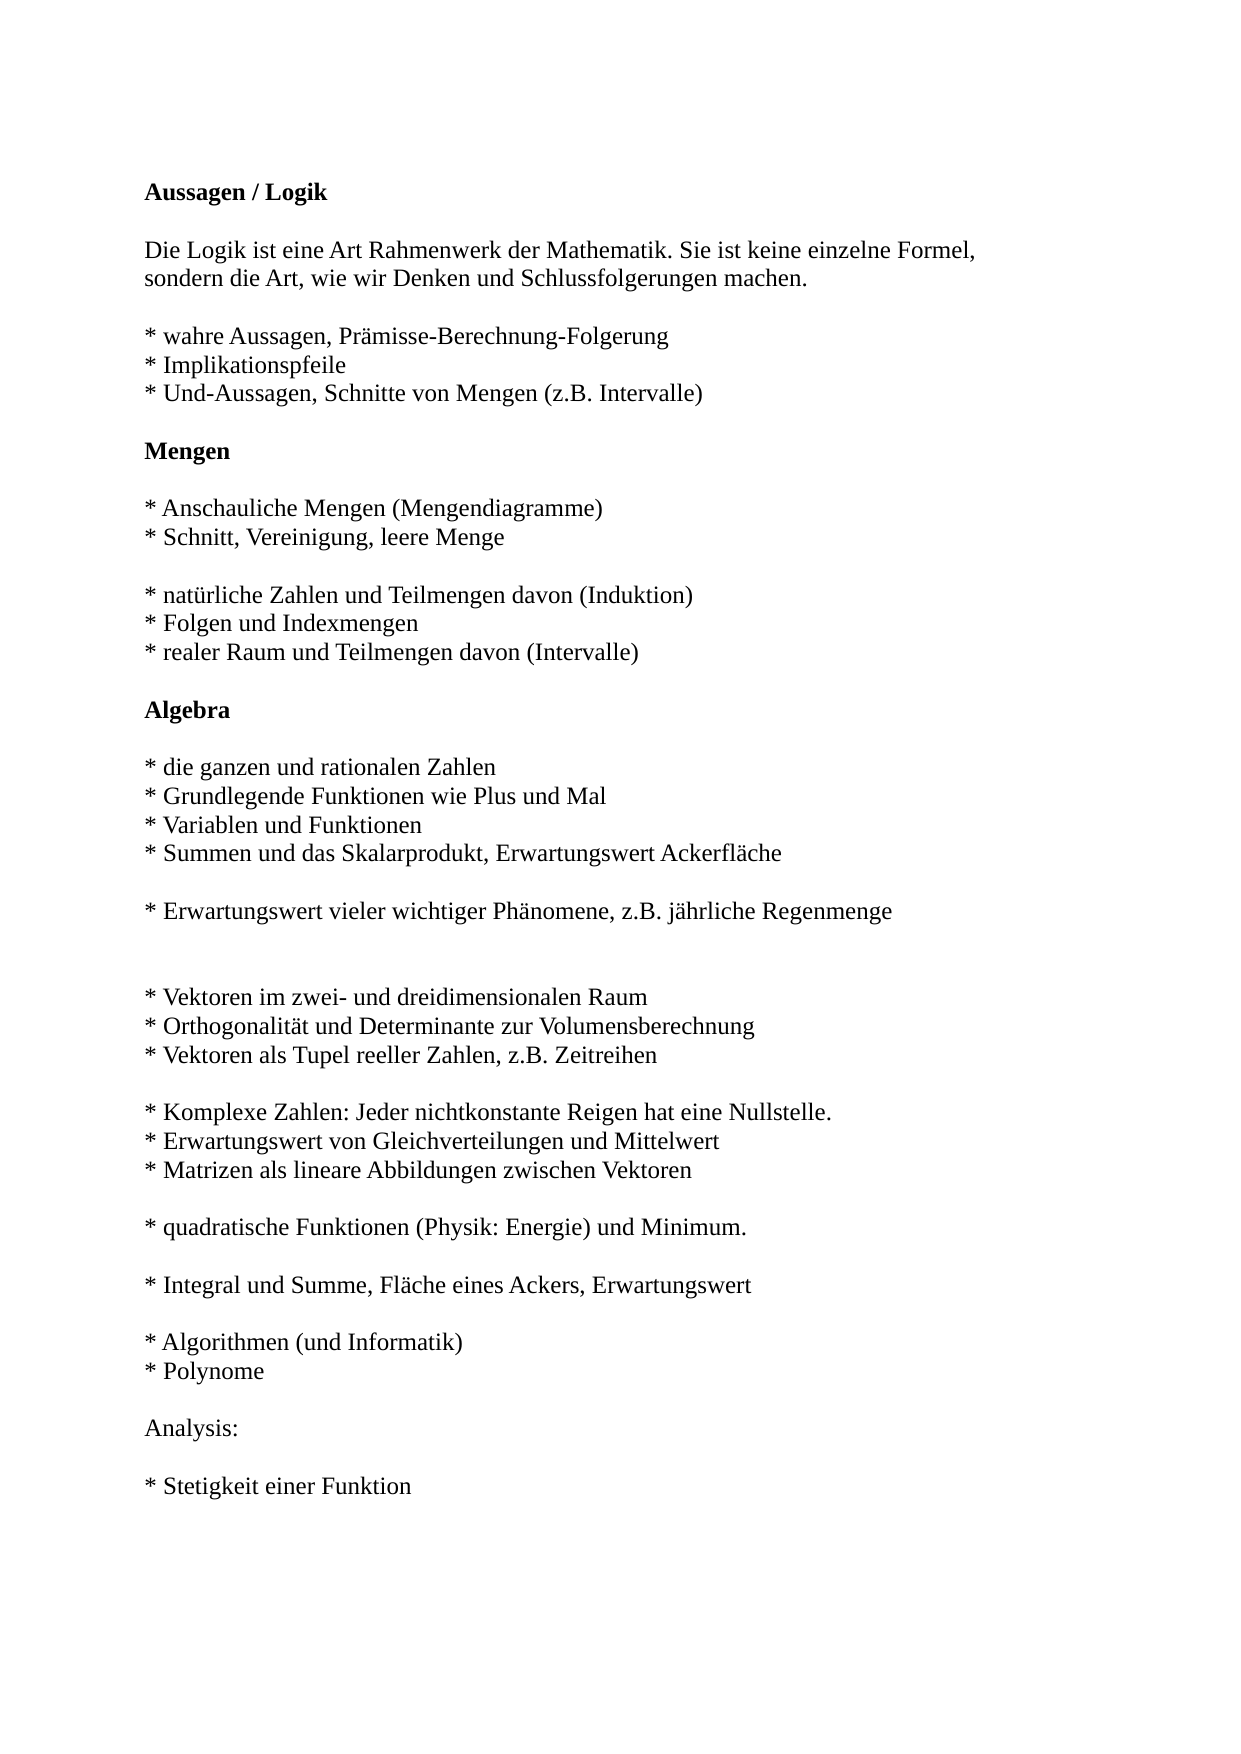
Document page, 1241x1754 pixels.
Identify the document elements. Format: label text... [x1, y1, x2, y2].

text * Folgen und Indexmengen [144, 608, 1044, 637]
text * Orthogonalität und Determinante zur Volumensberechnung [144, 1011, 1044, 1040]
text * Schnitt, Vereinigung, leere Menge [144, 522, 1044, 551]
text * Vektoren im zwei- und dreidimensionalen Raum [144, 982, 1044, 1011]
text * Grundlegende Funktionen wie Plus und Mal [144, 781, 1044, 810]
text * Und-Aussagen, Schnitte von Mengen (z.B. Intervalle) [144, 378, 1044, 407]
text * Integral und Summe, Fläche eines Ackers, Erwartungswert [144, 1270, 1044, 1298]
text Aussagen / Logik [144, 177, 1044, 206]
text * Komplexe Zahlen: Jeder nichtkonstante Reigen hat eine Nullstelle. [144, 1097, 1044, 1126]
text * Vektoren als Tupel reeller Zahlen, z.B. Zeitreihen [144, 1040, 1044, 1068]
text * Erwartungswert vieler wichtiger Phänomene, z.B. jährliche Regenmenge [144, 896, 1044, 925]
text * Algorithmen (und Informatik) [144, 1327, 1044, 1356]
text * Matrizen als lineare Abbildungen zwischen Vektoren [144, 1155, 1044, 1183]
text * Variablen und Funktionen [144, 810, 1044, 838]
text * Summen und das Skalarprodukt, Erwartungswert Ackerfläche [144, 838, 1044, 867]
text * Anschauliche Mengen (Mengendiagramme) [144, 493, 1044, 522]
text Algebra [144, 695, 1044, 723]
text * quadratische Funktionen (Physik: Energie) und Minimum. [144, 1212, 1044, 1241]
text * die ganzen und rationalen Zahlen [144, 752, 1044, 781]
text * wahre Aussagen, Prämisse-Berechnung-Folgerung [144, 321, 1044, 350]
text Mengen [144, 436, 1044, 465]
text Analysis: [144, 1413, 1044, 1442]
text * Stetigkeit einer Funktion [144, 1471, 1044, 1500]
text * Implikationspfeile [144, 350, 1044, 378]
text Die Logik ist eine Art Rahmenwerk der Mathematik. Sie ist keine einzelne Formel, sondern die Art, wie wir Denken und Schlussfolgerungen machen. [144, 235, 1044, 292]
text * Polynome [144, 1356, 1044, 1385]
text * Erwartungswert von Gleichverteilungen und Mittelwert [144, 1126, 1044, 1155]
text * realer Raum und Teilmengen davon (Intervalle) [144, 637, 1044, 666]
text * natürliche Zahlen und Teilmengen davon (Induktion) [144, 580, 1044, 608]
